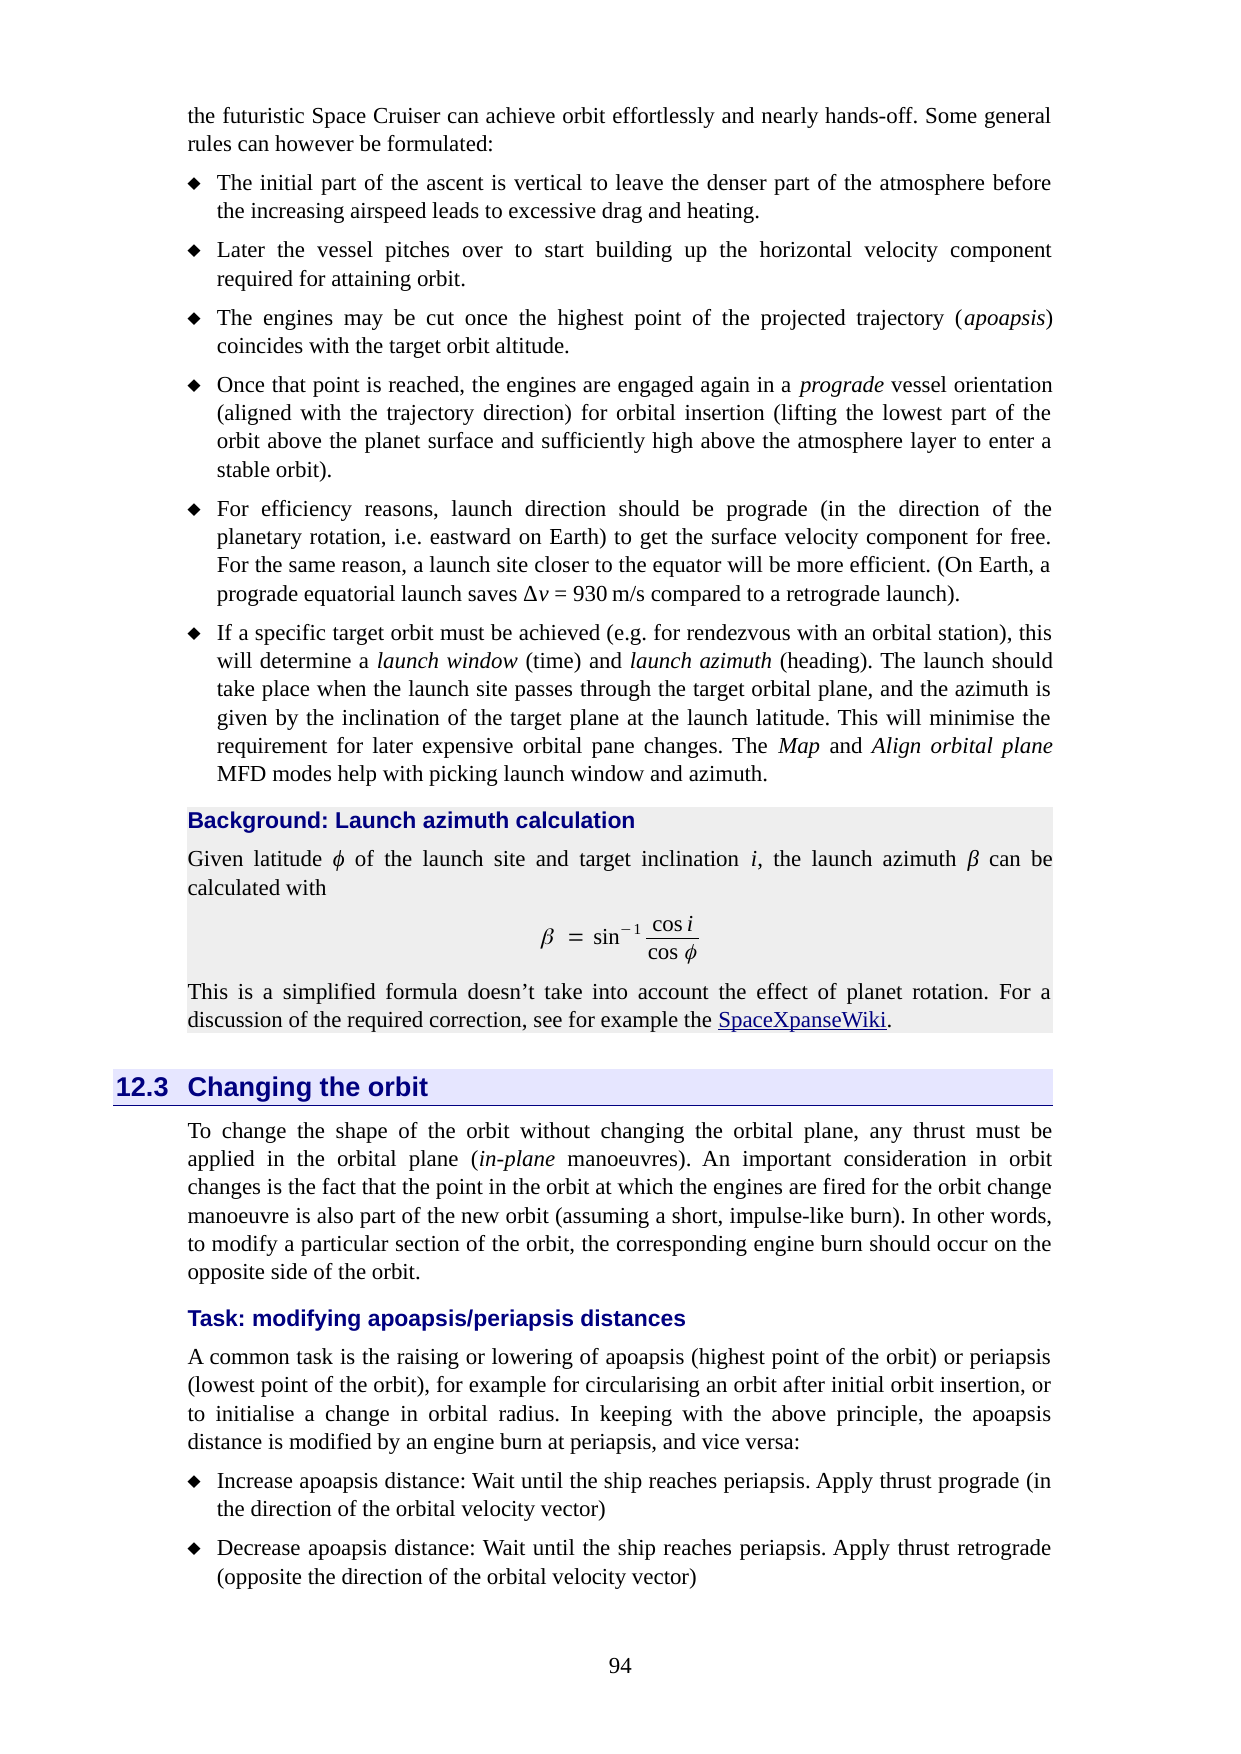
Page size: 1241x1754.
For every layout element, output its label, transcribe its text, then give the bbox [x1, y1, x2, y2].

list The engines may be cut once the highest point of the projected trajectory (apoapsis) coincides with the target orbit altitude. [187, 302, 1053, 359]
list Later the vessel pitches over to start building up the horizontal velocity component required for attaining orbit. [187, 235, 1053, 292]
list If a specific target orbit must be achieved (e.g. for rendezvous with an orbital station), this will determine a launch window (time) and launch azimuth (heading). The launch should take place when the launch site passes through the target orbital plane, and the azimuth is given by the inclination of the target plane at the launch latitude. This will minimise the requirement for later expensive orbital pane changes. The Map and Align orbital plane MFD modes help with picking launch window and azimuth. [187, 617, 1053, 787]
list Once that point is reached, the engines are engaged again in a prograde vessel orientation (aligned with the trajectory direction) for orbital insertion (lifting the lowest part of the orbit above the planet surface and sufficiently high above the atmosphere layer to enter a stable orbit). [187, 369, 1053, 483]
subtitle Task: modifying apoapsis/periapsis distances [187, 1305, 1053, 1331]
subtitle Background: Launch azimuth calculation [187, 807, 1053, 833]
text This is a simplified formula doesn’t take into account the effect of planet rotation. For a discussion of the required correction, see for example the SpaceXpanseWiki. [187, 977, 1053, 1033]
text Given latitude ϕ of the launch site and target inclination i, the launch azimuth β can be calculated with [187, 844, 1053, 901]
list For efficiency reasons, launch direction should be prograde (in the direction of the planetary rotation, i.e. eastward on Earth) to get the surface velocity component for free. For the same reason, a launch site closer to the equator will be more efficient. (On Earth, a prograde equatorial launch saves Δv = 930 m/s compared to a retrograde launch). [187, 493, 1053, 607]
list Decrease apoapsis distance: Wait until the ship reaches periapsis. Apply thrust retrograde (opposite the direction of the orbital velocity vector) [187, 1533, 1053, 1590]
text To change the shape of the orbit without changing the orbital plane, any thrust must be applied in the orbital plane (in-plane manoeuvres). An important consideration in orbit changes is the fact that the point in the orbit at which the engines are fired for the orbit change manoeuvre is also part of the new orbit (assuming a short, impulse-like burn). In other words, to modify a particular section of the orbit, the corresponding engine burn should occur on the opposite side of the orbit. [187, 1115, 1053, 1285]
list The initial part of the ascent is vertical to leave the denser part of the atmosphere before the increasing airspeed leads to excessive drag and heating. [187, 168, 1053, 224]
text the futuristic Space Cruiser can achieve orbit effortlessly and nearly hands-off. Some general rules can however be formulated: [187, 100, 1053, 157]
text A common task is the raising or lowering of apoapsis (highest point of the orbit) or periapsis (lowest point of the orbit), for example for circularising an orbit after initial orbit insertion, or to initialise a change in orbital radius. In keeping with the above principle, the apoapsis distance is modified by an engine burn at periapsis, and vice versa: [187, 1342, 1053, 1455]
subtitle Changing the orbit [113, 1069, 1053, 1105]
list Increase apoapsis distance: Wait until the ship reaches periapsis. Apply thrust prograde (in the direction of the orbital velocity vector) [187, 1466, 1053, 1522]
